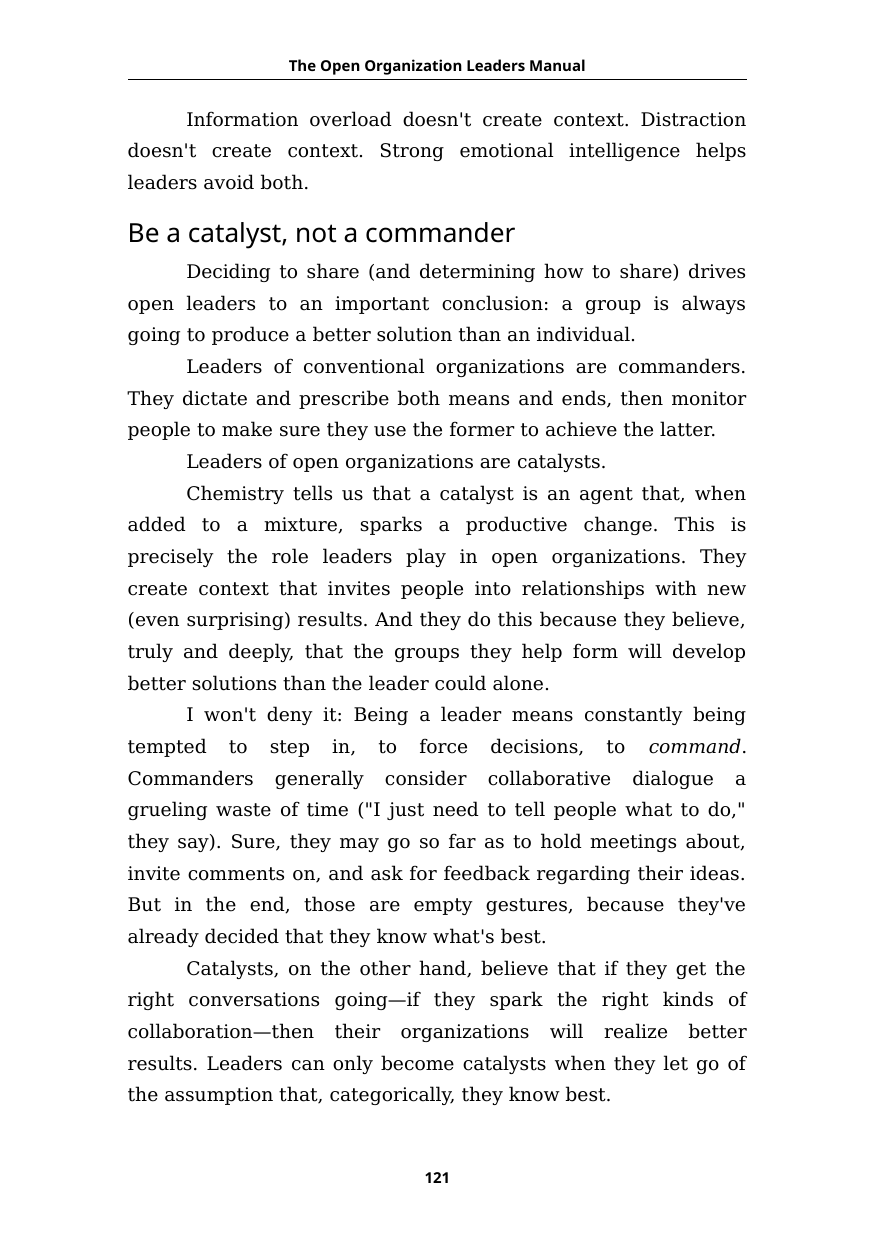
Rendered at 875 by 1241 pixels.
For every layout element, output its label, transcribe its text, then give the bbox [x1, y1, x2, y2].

text Leaders of open organizations are catalysts. [127, 451, 747, 473]
subtitle Be a catalyst, not a commander [127, 219, 747, 249]
text Information overload doesn't create context. Distraction doesn't create context. Strong emotional intelligence helps leaders avoid both. [127, 109, 747, 194]
text Leaders of conventional organizations are commanders. They dictate and prescribe both means and ends, then monitor people to make sure they use the former to achieve the latter. [127, 356, 747, 441]
text I won't deny it: Being a leader means constantly being tempted to step in, to force decisions, to command. Commanders generally consider collaborative dialogue a grueling waste of time ("I just need to tell people what to do," they say). Sure, they may go so far as to hold meetings about, invite comments on, and ask for feedback regarding their ideas. But in the end, those are empty gestures, because they've already decided that they know what's best. [127, 704, 747, 948]
text Catalysts, on the other hand, believe that if they get the right conversations going—if they spark the right kinds of collaboration—then their organizations will realize better results. Leaders can only become catalysts when they let go of the assumption that, categorically, they know best. [127, 958, 747, 1106]
text Chemistry tells us that a catalyst is an agent that, when added to a mixture, sparks a productive change. This is precisely the role leaders play in open organizations. They create context that invites people into relationships with new (even surprising) results. And they do this because they believe, truly and deeply, that the groups they help form will develop better solutions than the leader could alone. [127, 483, 747, 694]
text Deciding to share (and determining how to share) drives open leaders to an important conclusion: a group is always going to produce a better solution than an individual. [127, 261, 747, 346]
